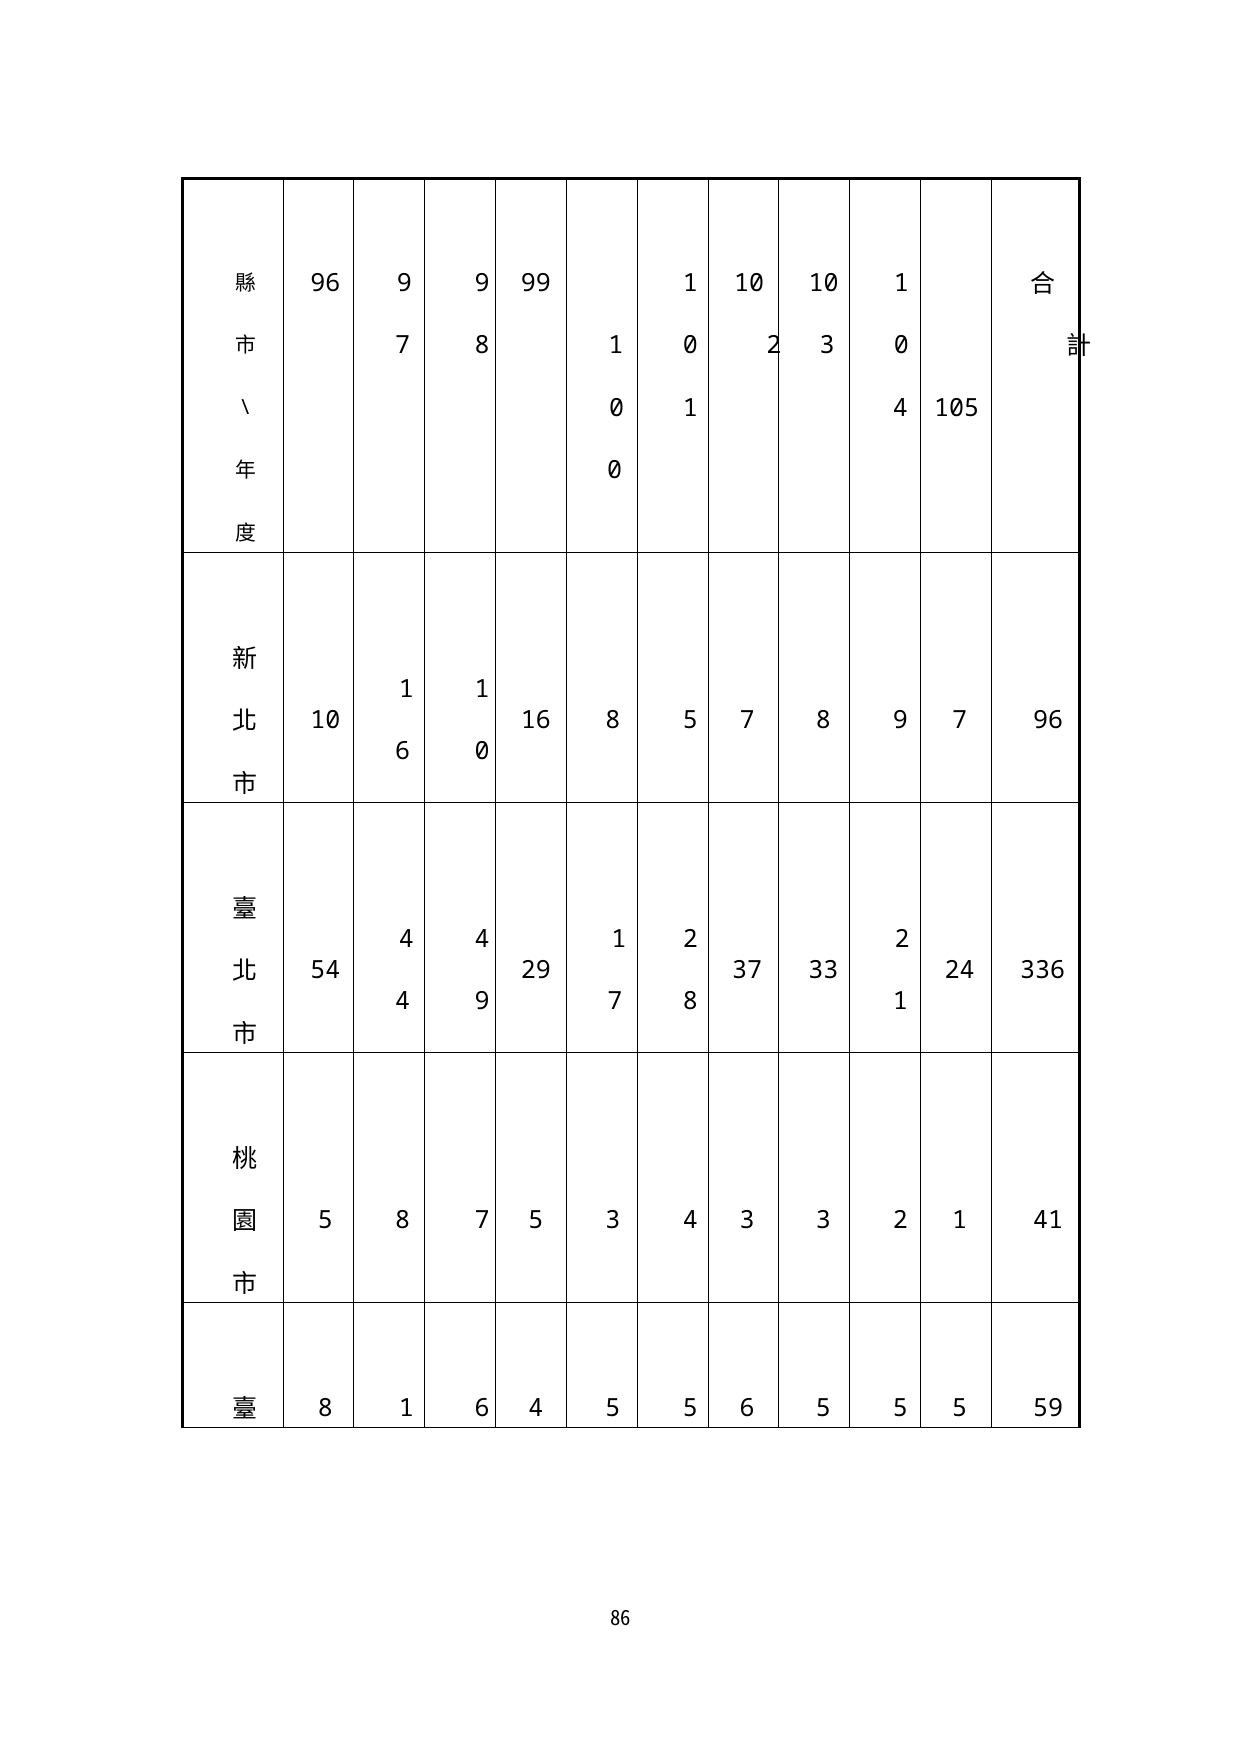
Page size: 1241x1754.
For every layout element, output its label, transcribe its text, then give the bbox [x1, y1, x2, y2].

table_cell 24 [921, 803, 991, 1052]
table_cell 16 [496, 553, 566, 802]
table_cell 5 [496, 1053, 566, 1302]
table_cell 5 [850, 1303, 920, 1427]
table_cell 336 [992, 803, 1078, 1052]
table_header 合計 [992, 180, 1078, 552]
table_cell 29 [496, 803, 566, 1052]
table_cell 5 [638, 1303, 708, 1427]
table_header 100 [567, 180, 637, 552]
table_cell 7 [425, 1053, 495, 1302]
table_cell 3 [779, 1053, 849, 1302]
table_cell 1 [354, 1303, 424, 1427]
table_cell 臺 [184, 1303, 283, 1427]
table_cell 37 [709, 803, 778, 1052]
table_cell 16 [354, 553, 424, 802]
table_cell 10 [284, 553, 353, 802]
table_header 96 [284, 180, 353, 552]
table_cell 3 [567, 1053, 637, 1302]
table_header 99 [496, 180, 566, 552]
table_header 101 [638, 180, 708, 552]
table_cell 5 [779, 1303, 849, 1427]
table_cell 8 [779, 553, 849, 802]
table_cell 1 [921, 1053, 991, 1302]
table_cell 6 [425, 1303, 495, 1427]
table_header 105 [921, 180, 991, 552]
table_cell 桃園市 [184, 1053, 283, 1302]
table_cell 8 [567, 553, 637, 802]
table_header 103 [779, 180, 849, 552]
table_cell 10 [425, 553, 495, 802]
table_cell 4 [638, 1053, 708, 1302]
table_cell 49 [425, 803, 495, 1052]
table_cell 8 [284, 1303, 353, 1427]
table_cell 新北市 [184, 553, 283, 802]
table_header 102 [709, 180, 778, 552]
table_cell 33 [779, 803, 849, 1052]
table_cell 臺北市 [184, 803, 283, 1052]
table_cell 5 [284, 1053, 353, 1302]
table_header 97 [354, 180, 424, 552]
table_cell 7 [709, 553, 778, 802]
table_cell 5 [567, 1303, 637, 1427]
table_cell 6 [709, 1303, 778, 1427]
table_cell 54 [284, 803, 353, 1052]
table_cell 8 [354, 1053, 424, 1302]
table_cell 21 [850, 803, 920, 1052]
table_header 98 [425, 180, 495, 552]
table_cell 3 [709, 1053, 778, 1302]
table_header 縣市\年度 [184, 180, 283, 552]
table_cell 5 [921, 1303, 991, 1427]
table_cell 96 [992, 553, 1078, 802]
table_cell 44 [354, 803, 424, 1052]
table_cell 28 [638, 803, 708, 1052]
table_cell 2 [850, 1053, 920, 1302]
table_cell 5 [638, 553, 708, 802]
table_header 104 [850, 180, 920, 552]
table_cell 9 [850, 553, 920, 802]
table_cell 4 [496, 1303, 566, 1427]
table_cell 59 [992, 1303, 1078, 1427]
table_cell 41 [992, 1053, 1078, 1302]
table_cell 17 [567, 803, 637, 1052]
table_cell 7 [921, 553, 991, 802]
